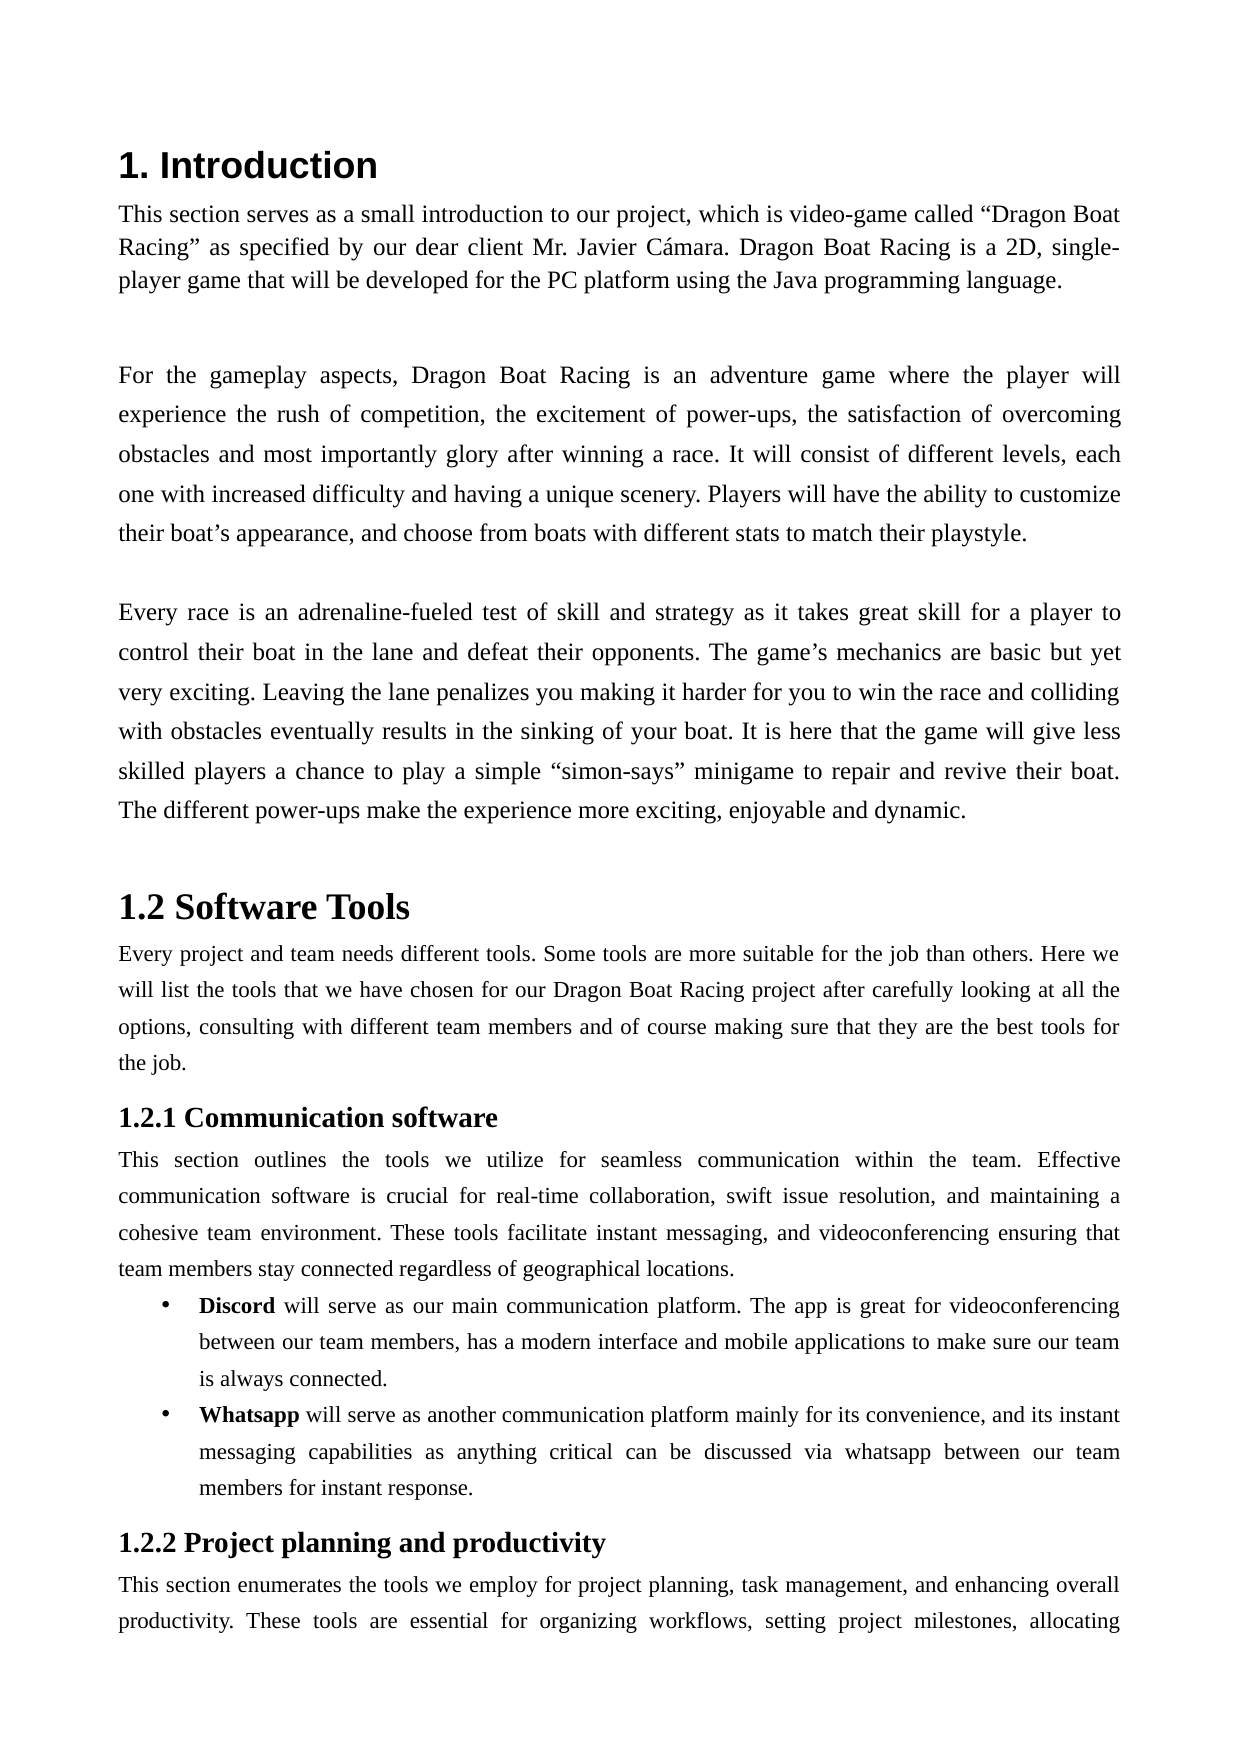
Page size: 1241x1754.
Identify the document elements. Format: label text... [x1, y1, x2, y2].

text Every race is an adrenaline-fueled test of skill and strategy as it takes great skill for a player to control their boat in the lane and defeat their opponents. The game’s mechanics are basic but yet very exciting. Leaving the lane penalizes you making it harder for you to win the race and colliding with obstacles eventually results in the sinking of your boat. It is here that the game will give less skilled players a chance to play a simple “simon-says” minigame to repair and revive their boat. The different power-ups make the experience more exciting, enjoyable and dynamic. [118, 597, 1122, 824]
text Every project and team needs different tools. Some tools are more suitable for the job than others. Here we will list the tools that we have chosen for our Dragon Boat Racing project after carefully looking at all the options, consulting with different team members and of course making sure that they are the best tools for the job. [118, 940, 1122, 1076]
subtitle 1.2 Software Tools [118, 884, 1122, 928]
text This section serves as a small introduction to our project, which is video-game called “Dragon Boat Racing” as specified by our dear client Mr. Javier Cámara. Dragon Boat Racing is a 2D, single-player game that will be developed for the PC platform using the Java programming language. [118, 199, 1122, 293]
text For the gameplay aspects, Dragon Boat Racing is an adventure game where the player will experience the rush of competition, the excitement of power-ups, the satisfaction of overcoming obstacles and most importantly glory after winning a race. It will consist of different levels, each one with increased difficulty and having a unique scenery. Players will have the ability to customize their boat’s appearance, and choose from boats with different stats to match their playstyle. [118, 360, 1122, 547]
list Whatsapp will serve as another communication platform mainly for its convenience, and its instant messaging capabilities as anything critical can be discussed via whatsapp between our team members for instant response. [161, 1401, 1122, 1501]
text This section outlines the tools we utilize for seamless communication within the team. Effective communication software is crucial for real-time collaboration, swift issue resolution, and maintaining a cohesive team environment. These tools facilitate instant messaging, and videoconferencing ensuring that team members stay connected regardless of geographical locations. [118, 1146, 1122, 1282]
text This section enumerates the tools we employ for project planning, task management, and enhancing overall productivity. These tools are essential for organizing workflows, setting project milestones, allocating [118, 1571, 1122, 1634]
list Discord will serve as our main communication platform. The app is great for videoconferencing between our team members, has a modern interface and mobile applications to make sure our team is always connected. [161, 1292, 1122, 1391]
subtitle 1. Introduction [118, 143, 1122, 186]
subtitle 1.2.2 Project planning and productivity [118, 1525, 1122, 1559]
subtitle 1.2.1 Communication software [118, 1100, 1122, 1134]
